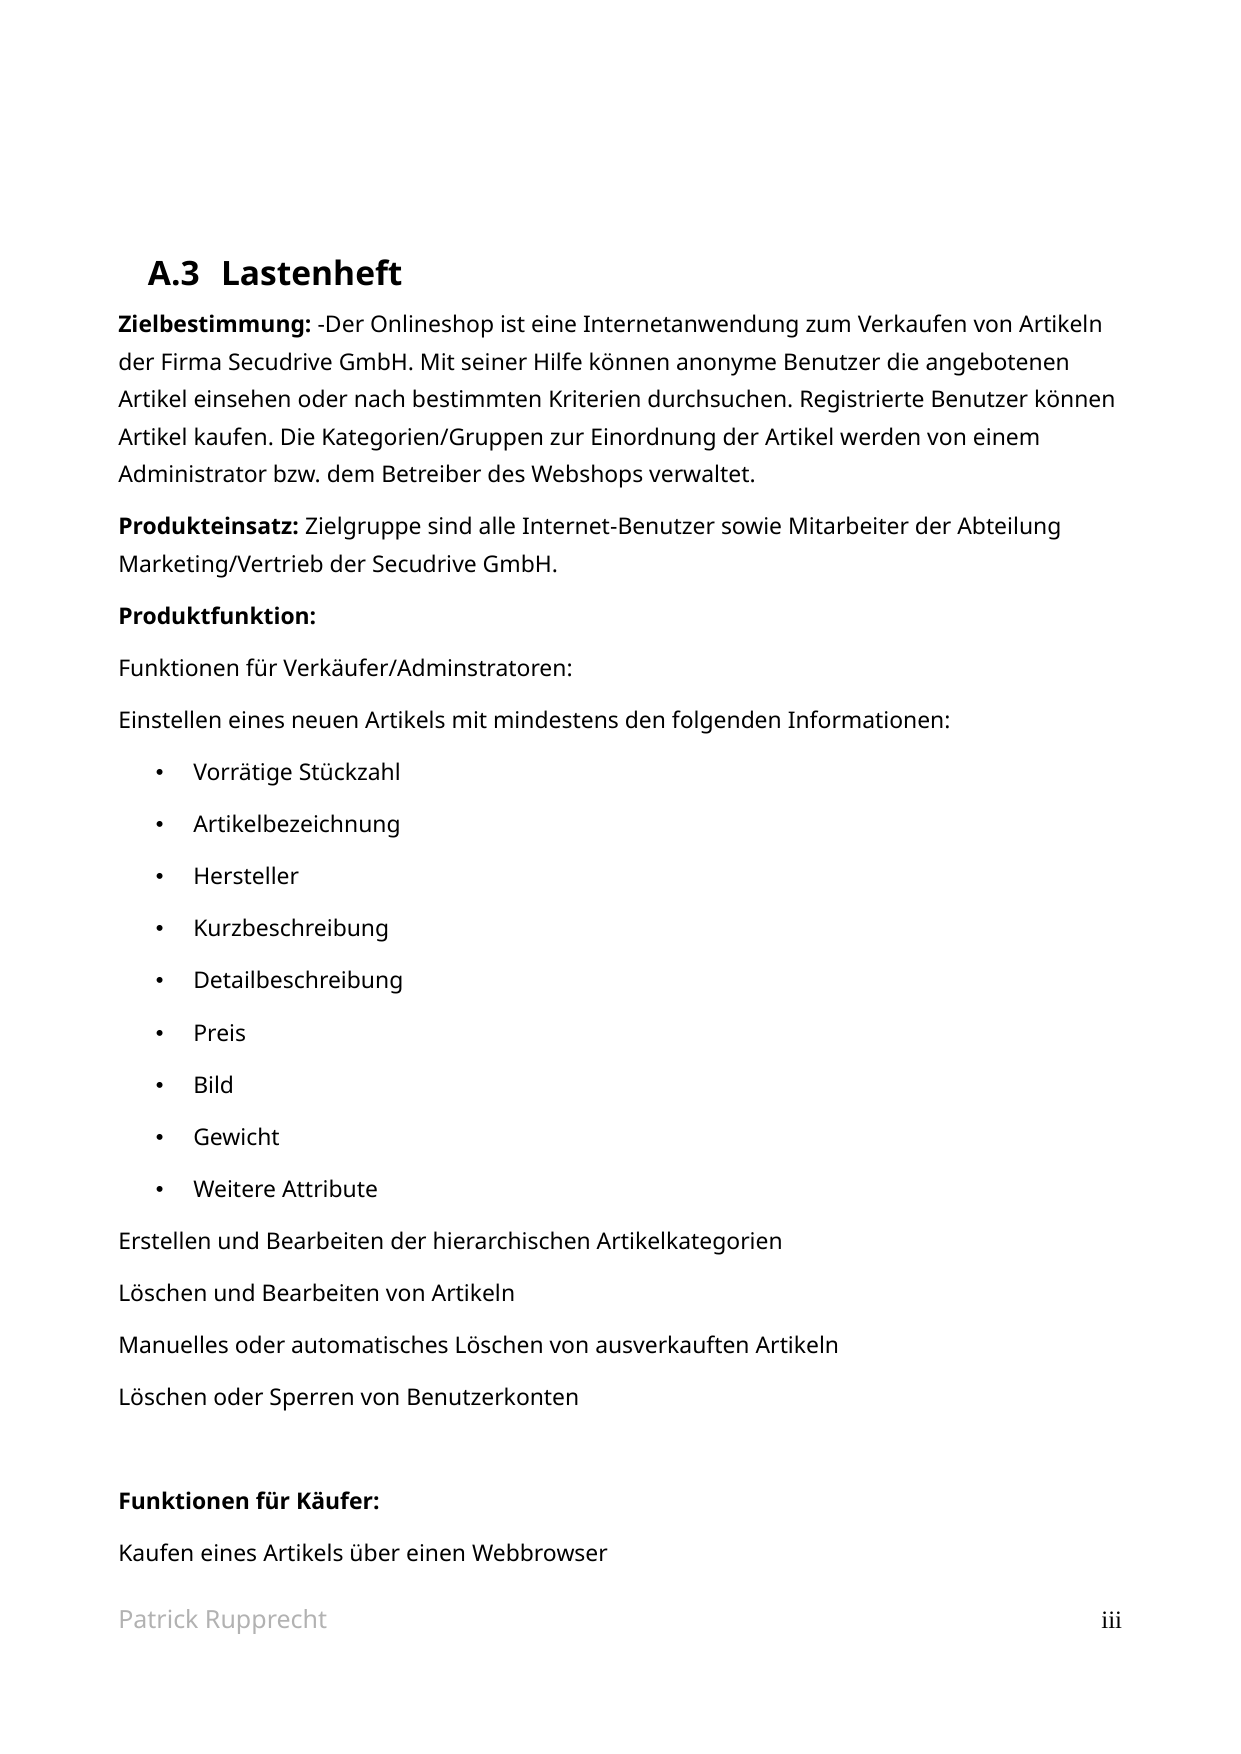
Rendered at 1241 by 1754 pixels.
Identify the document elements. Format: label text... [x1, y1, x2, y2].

subtitle Lastenheft [148, 250, 1122, 296]
text Löschen oder Sperren von Benutzerkonten [118, 1381, 1122, 1412]
text Löschen und Bearbeiten von Artikeln [118, 1277, 1122, 1308]
text Zielbestimmung: -Der Onlineshop ist eine Internetanwendung zum Verkaufen von Artikeln der Firma Secudrive GmbH. Mit seiner Hilfe können anonyme Benutzer die angebotenen Artikel einsehen oder nach bestimmten Kriterien durchsuchen. Registrierte Benutzer können Artikel kaufen. Die Kategorien/Gruppen zur Einordnung der Artikel werden von einem Administrator bzw. dem Betreiber des Webshops verwaltet. [118, 308, 1122, 489]
list Weitere Attribute [156, 1173, 1122, 1204]
text Funktionen für Käufer: [118, 1485, 1122, 1517]
text Produkteinsatz: Zielgruppe sind alle Internet-Benutzer sowie Mitarbeiter der Abteilung Marketing/Vertrieb der Secudrive GmbH. [118, 510, 1122, 579]
text Einstellen eines neuen Artikels mit mindestens den folgenden Informationen: [118, 704, 1122, 735]
text Produktfunktion: [118, 600, 1122, 631]
list Detailbeschreibung [156, 964, 1122, 996]
list Preis [156, 1017, 1122, 1048]
text Manuelles oder automatisches Löschen von ausverkauften Artikeln [118, 1329, 1122, 1360]
text Funktionen für Verkäufer/Adminstratoren: [118, 652, 1122, 683]
list Gewicht [156, 1121, 1122, 1152]
list Kurzbeschreibung [156, 912, 1122, 944]
text Erstellen und Bearbeiten der hierarchischen Artikelkategorien [118, 1225, 1122, 1256]
list Vorrätige Stückzahl [156, 756, 1122, 787]
list Bild [156, 1069, 1122, 1100]
list Hersteller [156, 860, 1122, 892]
list Artikelbezeichnung [156, 808, 1122, 839]
text Kaufen eines Artikels über einen Webbrowser [118, 1537, 1122, 1569]
